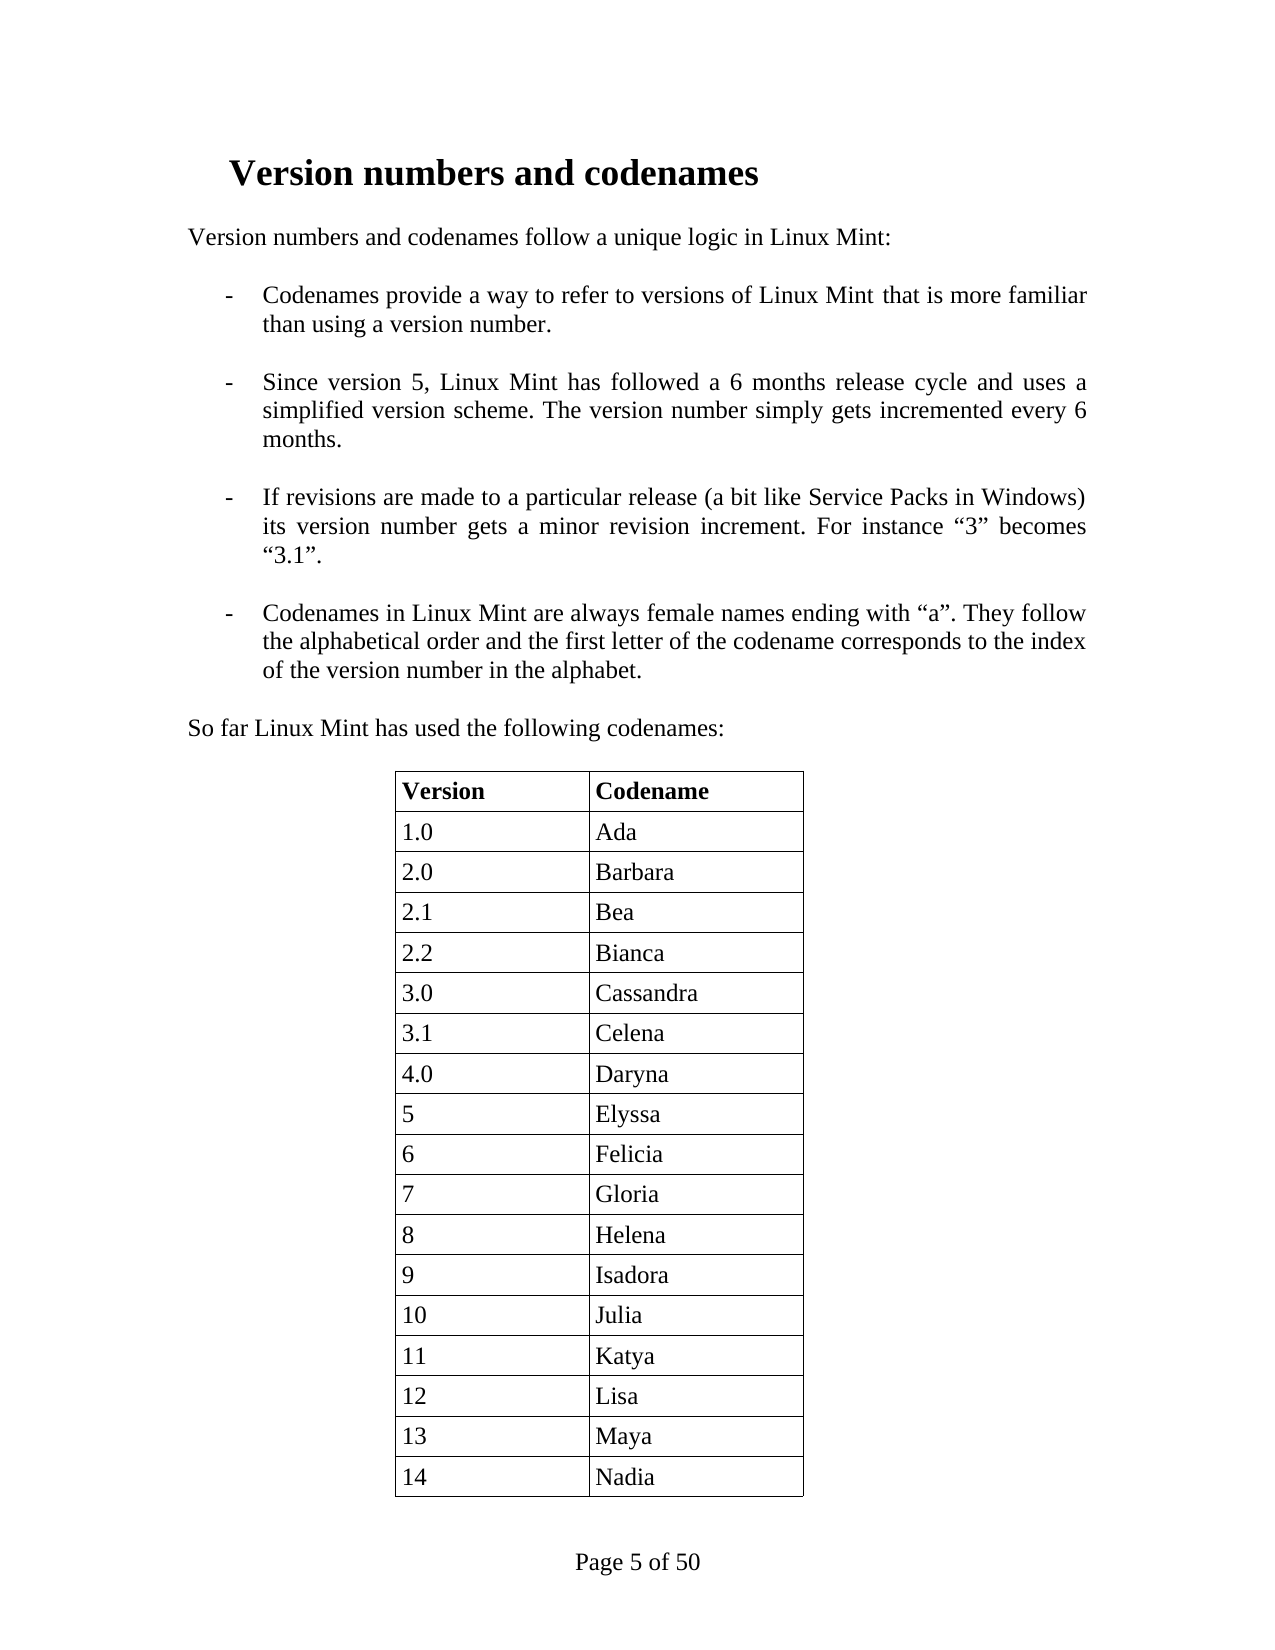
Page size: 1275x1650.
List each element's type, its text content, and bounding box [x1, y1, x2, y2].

table_cell Helena [590, 1215, 803, 1254]
table_cell 6 [396, 1135, 589, 1174]
table_cell Celena [590, 1014, 803, 1053]
table_cell 3.1 [396, 1014, 589, 1053]
table_cell 8 [396, 1215, 589, 1254]
table_cell 12 [396, 1376, 589, 1416]
table_cell 11 [396, 1336, 589, 1375]
table_header Version [396, 772, 589, 811]
table_cell 5 [396, 1094, 589, 1133]
table_cell 2.1 [396, 893, 589, 932]
list If revisions are made to a particular release (a bit like Service Packs in Windows) its version number gets a minor revision increment. For instance “3” becomes “3.1”. [225, 482, 1087, 568]
list Since version 5, Linux Mint has followed a 6 months release cycle and uses a simplified version scheme. The version number simply gets incremented every 6 months. [225, 367, 1087, 453]
table_cell 3.0 [396, 973, 589, 1012]
table_cell Barbara [590, 852, 803, 892]
list Codenames provide a way to refer to versions of Linux Mint that is more familiar than using a version number. [225, 280, 1087, 338]
table_cell Bianca [590, 933, 803, 972]
table_cell Lisa [590, 1376, 803, 1416]
subtitle Version numbers and codenames [187, 150, 1087, 193]
table_cell Cassandra [590, 973, 803, 1012]
text So far Linux Mint has used the following codenames: [187, 713, 1087, 741]
table_cell Gloria [590, 1175, 803, 1214]
table_cell Felicia [590, 1135, 803, 1174]
table_cell 9 [396, 1255, 589, 1295]
table_cell 2.2 [396, 933, 589, 972]
table_cell Bea [590, 893, 803, 932]
table_cell 14 [396, 1457, 589, 1496]
table_cell Julia [590, 1296, 803, 1335]
list Codenames in Linux Mint are always female names ending with “a”. They follow the alphabetical order and the first letter of the codename corresponds to the index of the version number in the alphabet. [225, 598, 1087, 684]
table_header Codename [590, 772, 803, 811]
table_cell 13 [396, 1417, 589, 1456]
table_cell Daryna [590, 1054, 803, 1093]
table_cell 4.0 [396, 1054, 589, 1093]
table_cell 10 [396, 1296, 589, 1335]
table_cell Maya [590, 1417, 803, 1456]
table_cell Ada [590, 812, 803, 851]
table_cell Katya [590, 1336, 803, 1375]
table_cell Isadora [590, 1255, 803, 1295]
table_cell 7 [396, 1175, 589, 1214]
table_cell 2.0 [396, 852, 589, 892]
table_cell 1.0 [396, 812, 589, 851]
table_cell Elyssa [590, 1094, 803, 1133]
table_cell Nadia [590, 1457, 803, 1496]
